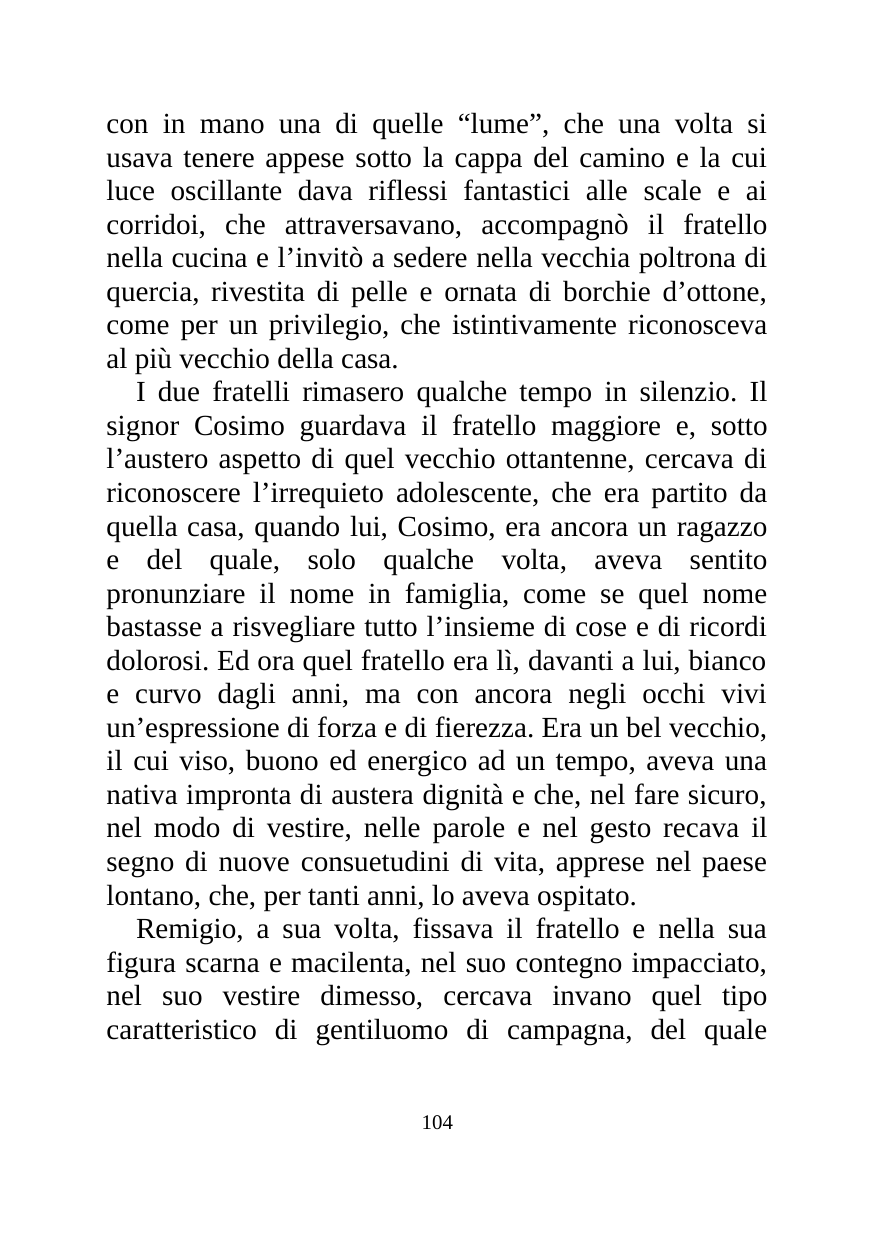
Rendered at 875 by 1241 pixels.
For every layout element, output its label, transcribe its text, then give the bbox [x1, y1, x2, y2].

text Remigio, a sua volta, fissava il fratello e nella sua figura scarna e macilenta, nel suo contegno impacciato, nel suo vestire dimesso, cercava invano quel tipo caratteristico di gentiluomo di campagna, del quale [106, 911, 768, 1045]
text I due fratelli rimasero qualche tempo in silenzio. Il signor Cosimo guardava il fratello maggiore e, sotto l’austero aspetto di quel vecchio ottantenne, cercava di riconoscere l’irrequieto adolescente, che era partito da quella casa, quando lui, Cosimo, era ancora un ragazzo e del quale, solo qualche volta, aveva sentito pronunziare il nome in famiglia, come se quel nome bastasse a risvegliare tutto l’insieme di cose e di ricordi dolorosi. Ed ora quel fratello era lì, davanti a lui, bianco e curvo dagli anni, ma con ancora negli occhi vivi un’espressione di forza e di fierezza. Era un bel vecchio, il cui viso, buono ed energico ad un tempo, aveva una nativa impronta di austera dignità e che, nel fare sicuro, nel modo di vestire, nelle parole e nel gesto recava il segno di nuove consuetudini di vita, apprese nel paese lontano, che, per tanti anni, lo aveva ospitato. [106, 374, 768, 911]
text con in mano una di quelle “lume”, che una volta si usava tenere appese sotto la cappa del camino e la cui luce oscillante dava riflessi fantastici alle scale e ai corridoi, che attraversavano, accompagnò il fratello nella cucina e l’invitò a sedere nella vecchia poltrona di quercia, rivestita di pelle e ornata di borchie d’ottone, come per un privilegio, che istintivamente riconosceva al più vecchio della casa. [106, 106, 768, 374]
